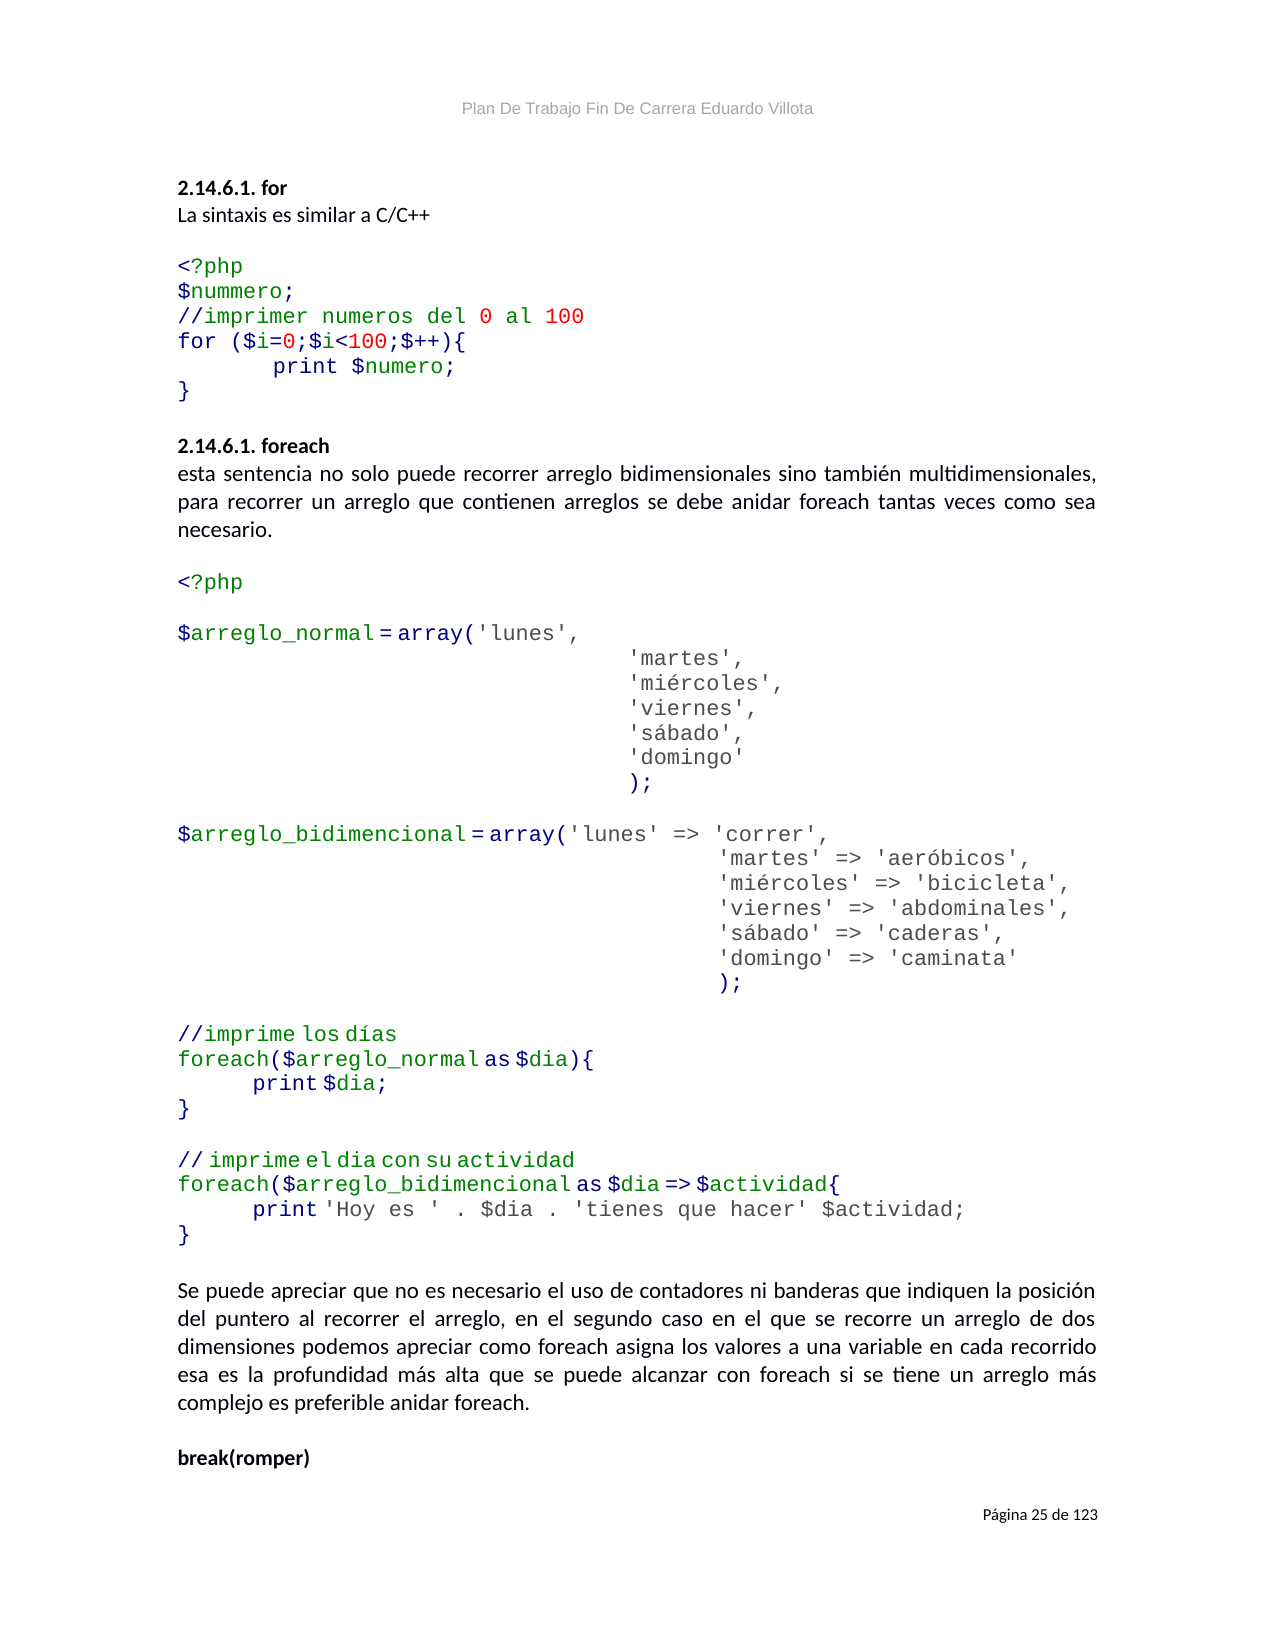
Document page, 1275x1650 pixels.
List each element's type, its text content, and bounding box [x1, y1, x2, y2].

text <?php [177, 571, 1098, 596]
text 'martes' => 'aeróbicos', [177, 848, 1098, 872]
text } [177, 379, 1098, 404]
text // imprime el dia con su actividad [177, 1149, 1098, 1174]
text 'sábado' => 'caderas', [177, 922, 1098, 947]
text $arreglo_bidimencional = array('lunes' => 'correr', [177, 823, 1098, 848]
text 'miércoles', [177, 672, 1098, 697]
text 'viernes' => 'abdominales', [177, 897, 1098, 922]
text 'sábado', [177, 722, 1098, 747]
text Se puede apreciar que no es necesario el uso de contadores ni banderas que indiquen la posición del puntero al recorrer el arreglo, en el segundo caso en el que se recorre un arreglo de dos dimensiones podemos apreciar como foreach asigna los valores a una variable en cada recorrido esa es la profundidad más alta que se puede alcanzar con foreach si se tiene un arreglo más complejo es preferible anidar foreach. [177, 1276, 1098, 1416]
text print $numero; [177, 355, 1098, 379]
text print $dia; [177, 1073, 1098, 1097]
text 'martes', [177, 647, 1098, 672]
text 'domingo' [177, 747, 1098, 771]
text ); [177, 771, 1098, 796]
text <?php [177, 256, 1098, 280]
text esta sentencia no solo puede recorrer arreglo bidimensionales sino también multidimensionales, para recorrer un arreglo que contienen arreglos se debe anidar foreach tantas veces como sea necesario. [177, 459, 1098, 543]
text $arreglo_normal = array('lunes', [177, 623, 1098, 647]
text } [177, 1097, 1098, 1122]
text foreach($arreglo_bidimencional as $dia => $actividad{ [177, 1174, 1098, 1198]
text ); [177, 972, 1098, 996]
text foreach($arreglo_normal as $dia){ [177, 1048, 1098, 1073]
text print 'Hoy es ' . $dia . 'tienes que hacer' $actividad; [177, 1198, 1098, 1223]
text 'viernes', [177, 697, 1098, 722]
text La sintaxis es similar a C/C++ [177, 201, 1098, 228]
text //imprime los días [177, 1023, 1098, 1048]
text 2.14.6.1. for [177, 174, 1098, 201]
text $nummero; [177, 280, 1098, 305]
text } [177, 1223, 1098, 1248]
text //imprimer numeros del 0 al 100 [177, 305, 1098, 330]
text 2.14.6.1. foreach [177, 432, 1098, 459]
text 'domingo' => 'caminata' [177, 947, 1098, 972]
text break(romper) [177, 1444, 1098, 1471]
text 'miércoles' => 'bicicleta', [177, 872, 1098, 897]
text for ($i=0;$i<100;$++){ [177, 330, 1098, 355]
